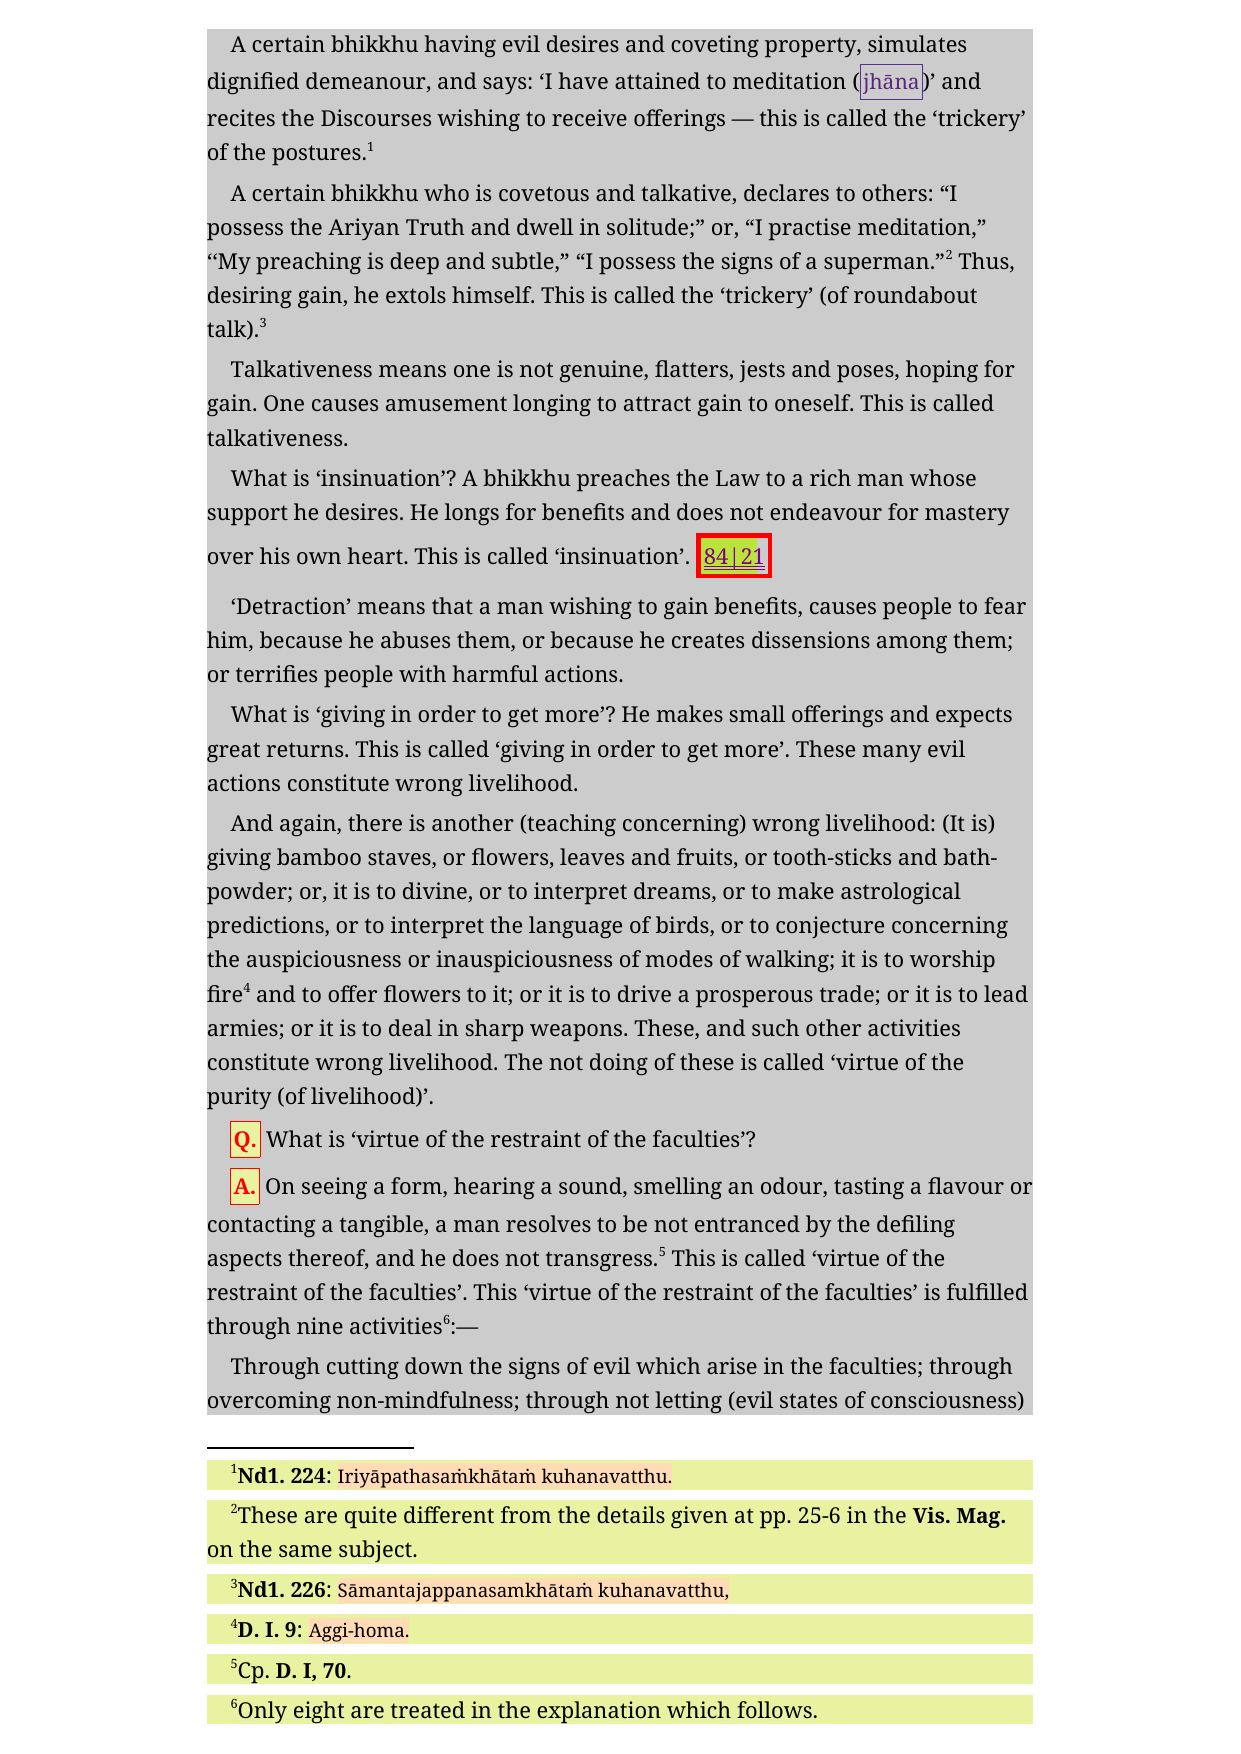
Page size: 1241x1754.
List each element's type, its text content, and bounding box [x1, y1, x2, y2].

text What is ‘insinuation’? A bhikkhu preaches the Law to a rich man whose support he desires. He longs for benefits and does not endeavour for mastery over his own heart. This is called ‘insinuation’. 84|21 [207, 463, 1033, 578]
text D. I. 9: Aggi-homa. [207, 1614, 1033, 1644]
text Through cutting down the signs of evil which arise in the faculties; through overcoming non-mindfulness; through not letting (evil states of consciousness) [207, 1351, 1033, 1415]
text ‘Detraction’ means that a man wishing to gain benefits, causes people to fear him, because he abuses them, or because he creates dissensions among them; or terrifies people with harmful actions. [207, 591, 1033, 689]
text These are quite different from the details given at pp. 25-6 in the Vis. Mag. on the same subject. [207, 1500, 1033, 1564]
text A. On seeing a form, hearing a sound, smelling an odour, tasting a flavour or contacting a tangible, a man resolves to be not entranced by the defiling aspects thereof, and he does not transgress. This is called ‘virtue of the restraint of the faculties’. This ‘virtue of the restraint of the faculties’ is fulfilled through nine activities:— [207, 1168, 1033, 1341]
text Q. What is ‘virtue of the restraint of the faculties’? [261, 1121, 1033, 1157]
text And again, there is another (teaching concerning) wrong livelihood: (It is) giving bamboo staves, or flowers, leaves and fruits, or tooth-sticks and bath-powder; or, it is to divine, or to interpret dreams, or to make astrological predictions, or to interpret the language of birds, or to conjecture concerning the auspiciousness or inauspiciousness of modes of walking; it is to worship fire and to offer flowers to it; or it is to drive a prosperous trade; or it is to lead armies; or it is to deal in sharp weapons. These, and such other activities constitute wrong livelihood. The not doing of these is called ‘virtue of the purity (of livelihood)’. [207, 808, 1033, 1111]
text What is ‘giving in order to get more’? He makes small offerings and expects great returns. This is called ‘giving in order to get more’. These many evil actions constitute wrong livelihood. [207, 699, 1033, 797]
text A certain bhikkhu who is covetous and talkative, declares to others: “I possess the Ariyan Truth and dwell in solitude;” or, “I practise meditation,” ‘‘My preaching is deep and subtle,” “I possess the signs of a superman.” Thus, desiring gain, he extols himself. This is called the ‘trickery’ (of roundabout talk). [207, 177, 1033, 344]
text Talkativeness means one is not genuine, flatters, jests and poses, hoping for gain. One causes amusement longing to attract gain to oneself. This is called talkativeness. [207, 354, 1033, 452]
text Only eight are treated in the explanation which follows. [207, 1695, 1033, 1724]
text Nd1. 226: Sāmantajappanasamkhātaṁ kuhanavatthu, [207, 1574, 1033, 1604]
text Nd1. 224: Iriyāpathasaṁkhātaṁ kuhanavatthu. [207, 1460, 1033, 1490]
text Cp. D. I, 70. [207, 1654, 1033, 1684]
text A certain bhikkhu having evil desires and coveting property, simulates dignified demeanour, and says: ‘I have attained to meditation (jhāna)’ and recites the Discourses wishing to receive offerings — this is called the ‘trickery’ of the postures. [207, 29, 1033, 167]
